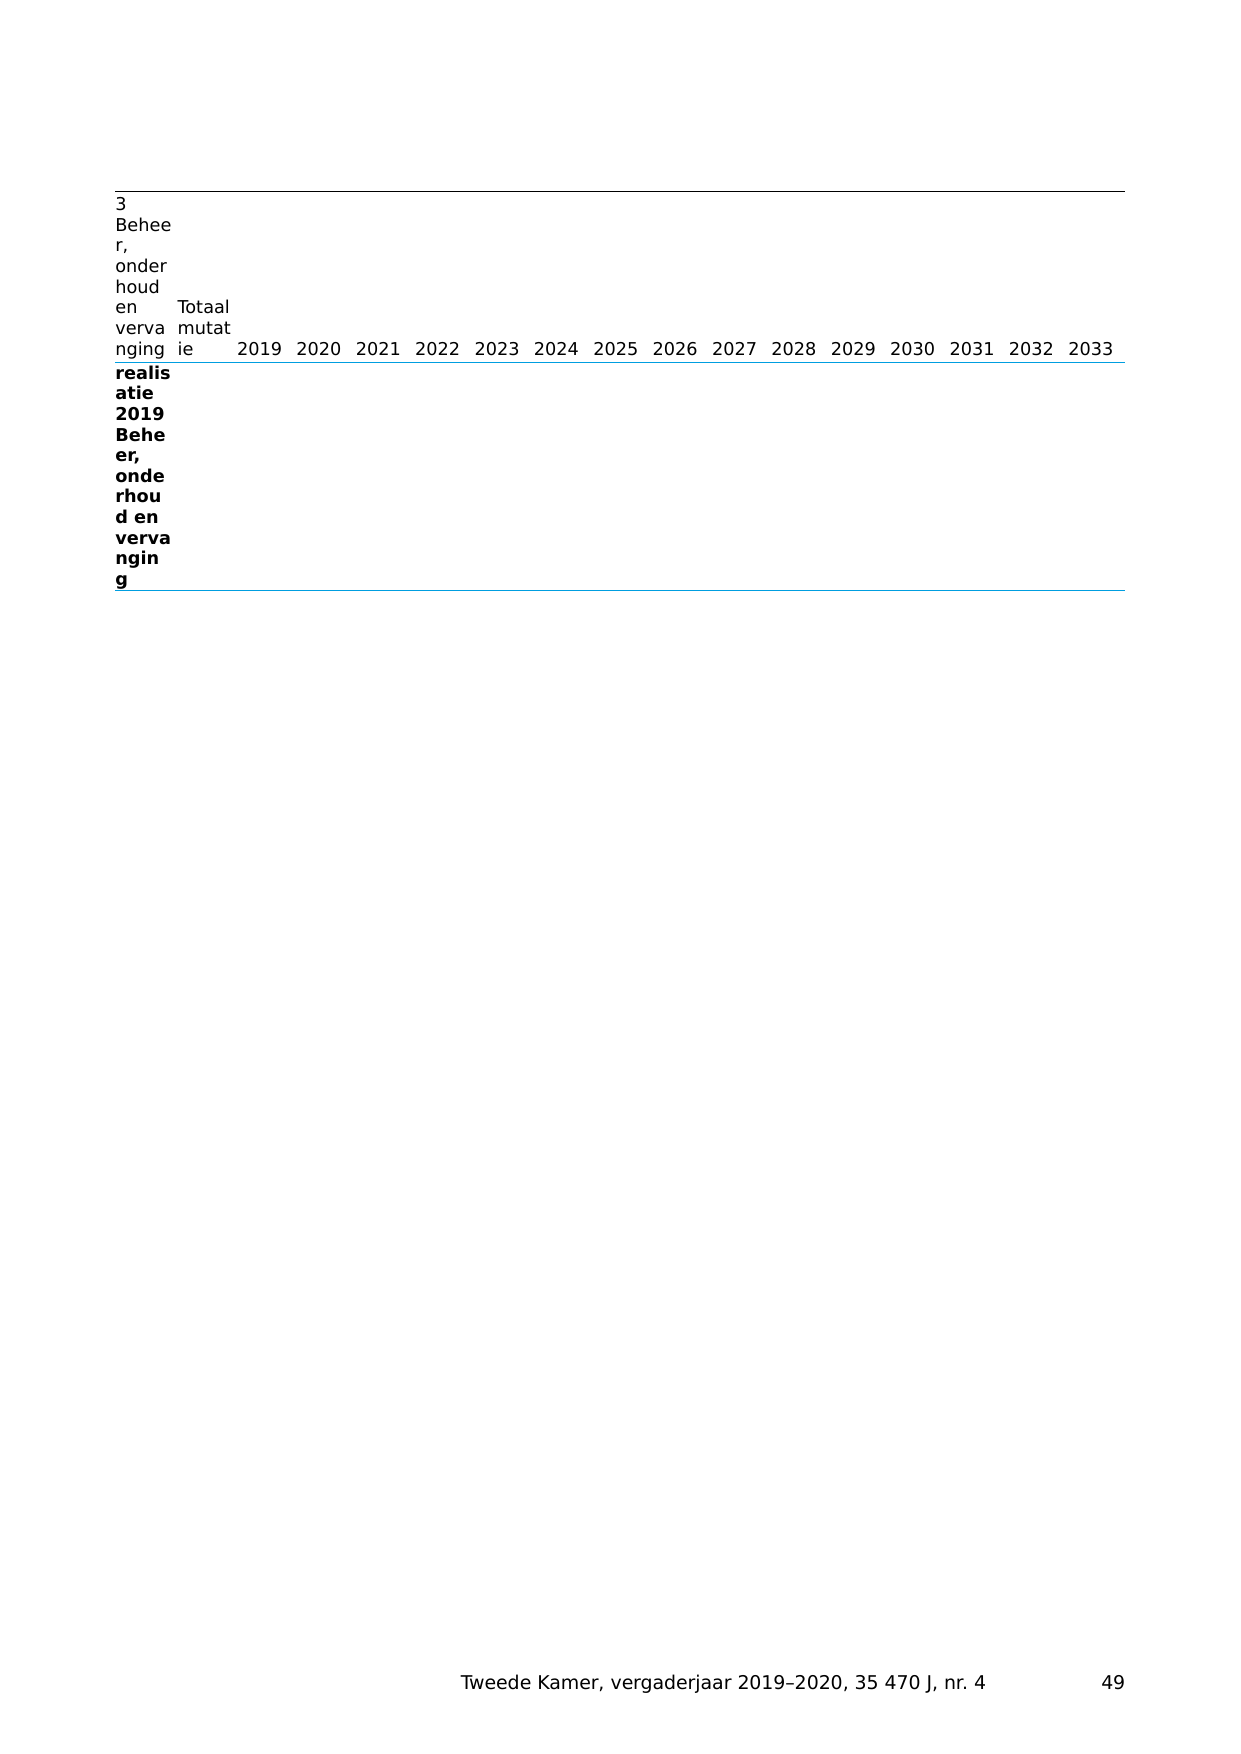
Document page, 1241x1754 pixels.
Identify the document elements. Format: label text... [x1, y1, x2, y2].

table_header Totaal mutatie [175, 192, 234, 362]
table_cell [828, 363, 887, 589]
table_cell [1065, 363, 1125, 589]
table_cell [471, 363, 531, 589]
table_header 2028 [768, 192, 828, 362]
table_cell [531, 363, 590, 589]
table_header 2031 [946, 192, 1006, 362]
table_cell [946, 363, 1006, 589]
table_cell [590, 363, 649, 589]
table_header 2032 [1006, 192, 1065, 362]
table_header 2027 [709, 192, 768, 362]
table_cell [887, 363, 946, 589]
table_header 2021 [353, 192, 412, 362]
table_cell realisatie 2019 Beheer, onderhoud en vervanging [115, 363, 174, 589]
table_cell [353, 363, 412, 589]
table_cell [175, 363, 234, 589]
table_cell [293, 363, 353, 589]
table_header 2020 [293, 192, 353, 362]
table_header 2033 [1065, 192, 1125, 362]
table_cell [768, 363, 828, 589]
table_header 2022 [412, 192, 471, 362]
table_header 2024 [531, 192, 590, 362]
table_header 3 Beheer, onderhoud en vervanging [115, 192, 174, 362]
table_header 2030 [887, 192, 946, 362]
table_cell [650, 363, 709, 589]
table_header 2023 [471, 192, 531, 362]
table_cell [234, 363, 293, 589]
table_cell [412, 363, 471, 589]
table_header 2025 [590, 192, 649, 362]
table_header 2029 [828, 192, 887, 362]
table_cell [709, 363, 768, 589]
table_header 2026 [650, 192, 709, 362]
table_cell [1006, 363, 1065, 589]
table_header 2019 [234, 192, 293, 362]
